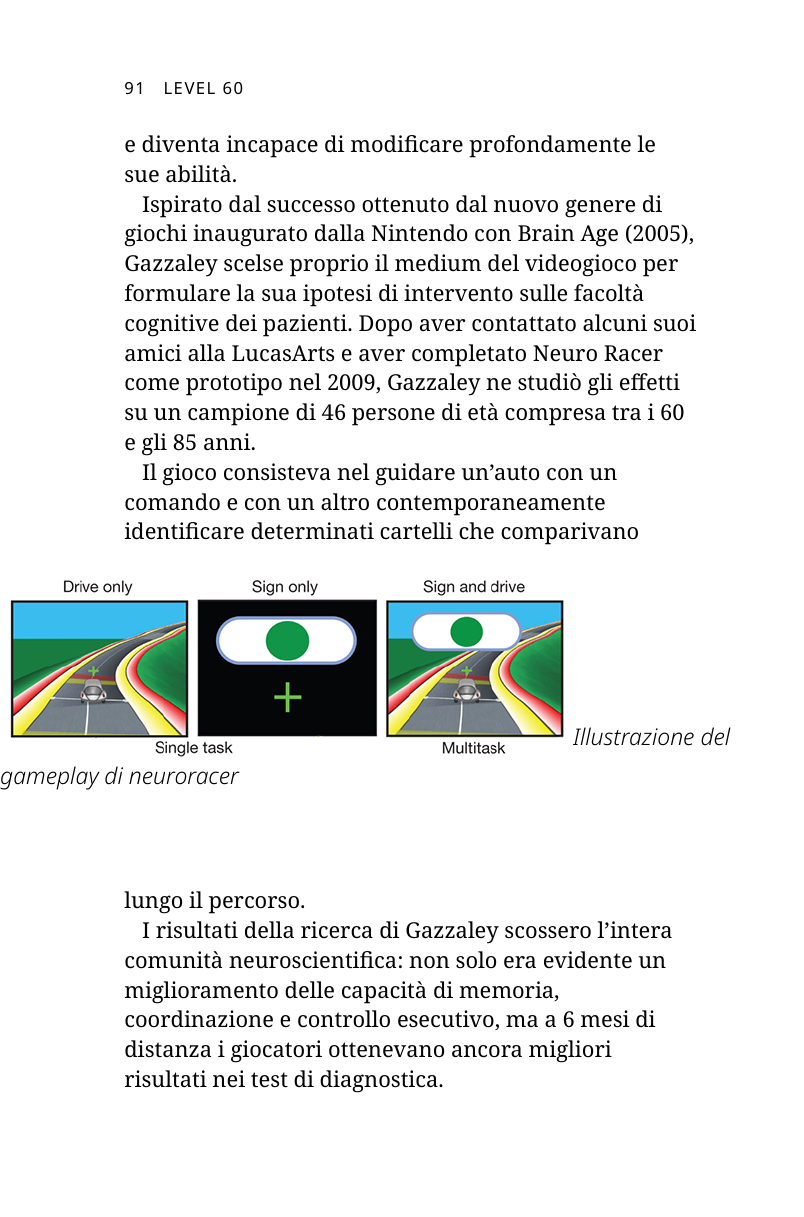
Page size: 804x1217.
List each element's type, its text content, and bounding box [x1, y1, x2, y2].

picture [0, 574, 573, 760]
text Il gioco consisteva nel guidare un’auto con un comando e con un altro contemporaneamente identificare determinati cartelli che comparivano [0, 457, 803, 574]
text I risultati della ricerca di Gazzaley scossero l’intera comunità neuroscientifica: non solo era evidente un miglioramento delle capacità di memoria, coordinazione e controllo esecutivo, ma a 6 mesi di distanza i giocatori ottenevano ancora migliori risultati nei test di diagnostica. [124, 915, 697, 1094]
text e diventa incapace di modificare profondamente le sue abilità. [124, 129, 697, 188]
text Ispirato dal successo ottenuto dal nuovo genere di giochi inaugurato dalla Nintendo con Brain Age (2005), Gazzaley scelse proprio il medium del videogioco per formulare la sua ipotesi di intervento sulle facoltà cognitive dei pazienti. Dopo aver contattato alcuni suoi amici alla LucasArts e aver completato Neuro Racer come prototipo nel 2009, Gazzaley ne studiò gli effetti su un campione di 46 persone di età compresa tra i 60 e gli 85 anni. [124, 188, 697, 457]
text Illustrazione del gameplay di neuroracer [0, 760, 803, 791]
text lungo il percorso. [0, 791, 803, 915]
